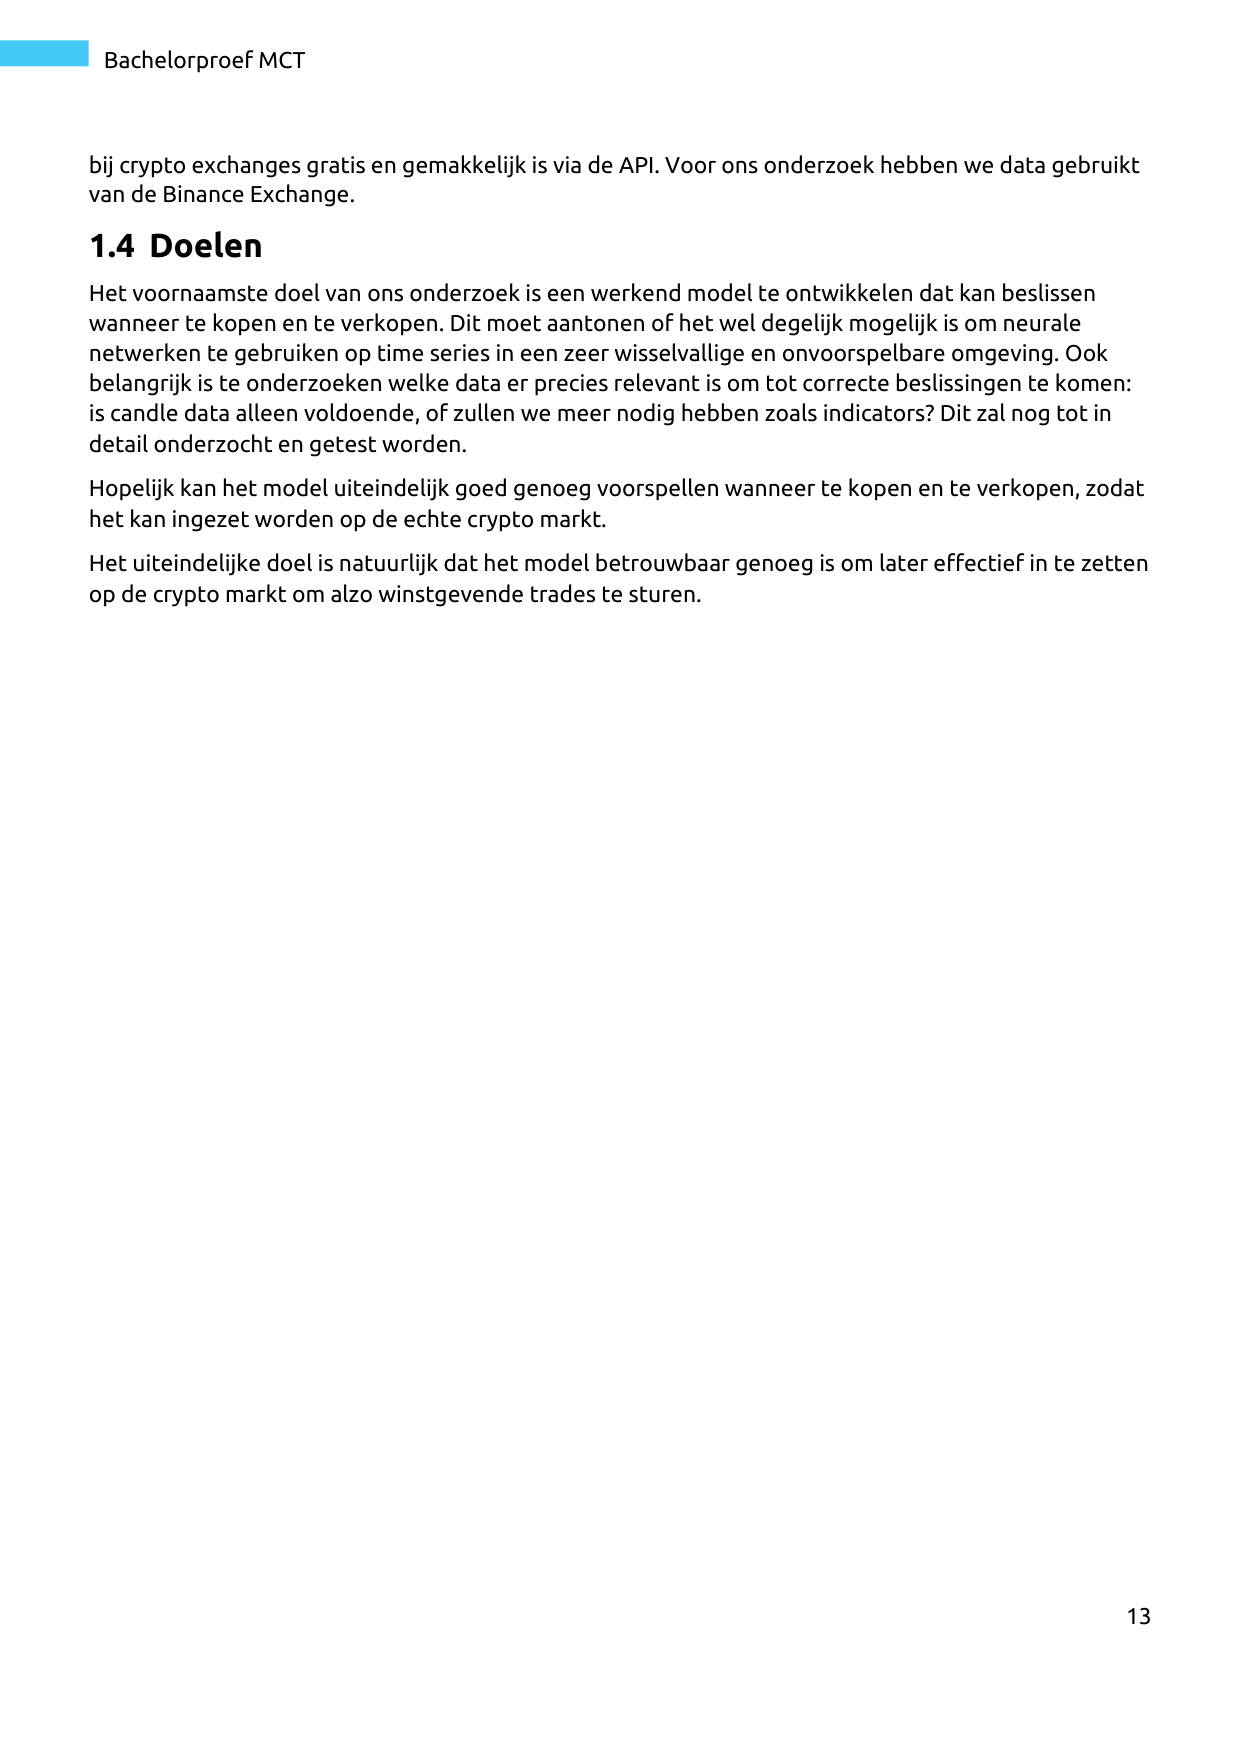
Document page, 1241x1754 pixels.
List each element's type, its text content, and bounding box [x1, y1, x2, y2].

subtitle Doelen [89, 225, 1152, 263]
text bij crypto exchanges gratis en gemakkelijk is via de API. Voor ons onderzoek hebben we data gebruikt van de Binance Exchange. [89, 152, 1152, 206]
text Hopelijk kan het model uiteindelijk goed genoeg voorspellen wanneer te kopen en te verkopen, zodat het kan ingezet worden op de echte crypto markt. [89, 475, 1152, 531]
text Het voornaamste doel van ons onderzoek is een werkend model te ontwikkelen dat kan beslissen wanneer te kopen en te verkopen. Dit moet aantonen of het wel degelijk mogelijk is om neurale netwerken te gebruiken op time series in een zeer wisselvallige en onvoorspelbare omgeving. Ook belangrijk is te onderzoeken welke data er precies relevant is om tot correcte beslissingen te komen: is candle data alleen voldoende, of zullen we meer nodig hebben zoals indicators? Dit zal nog tot in detail onderzocht en getest worden. [89, 279, 1152, 456]
text Het uiteindelijke doel is natuurlijk dat het model betrouwbaar genoeg is om later effectief in te zetten op de crypto markt om alzo winstgevende trades te sturen. [89, 550, 1152, 606]
